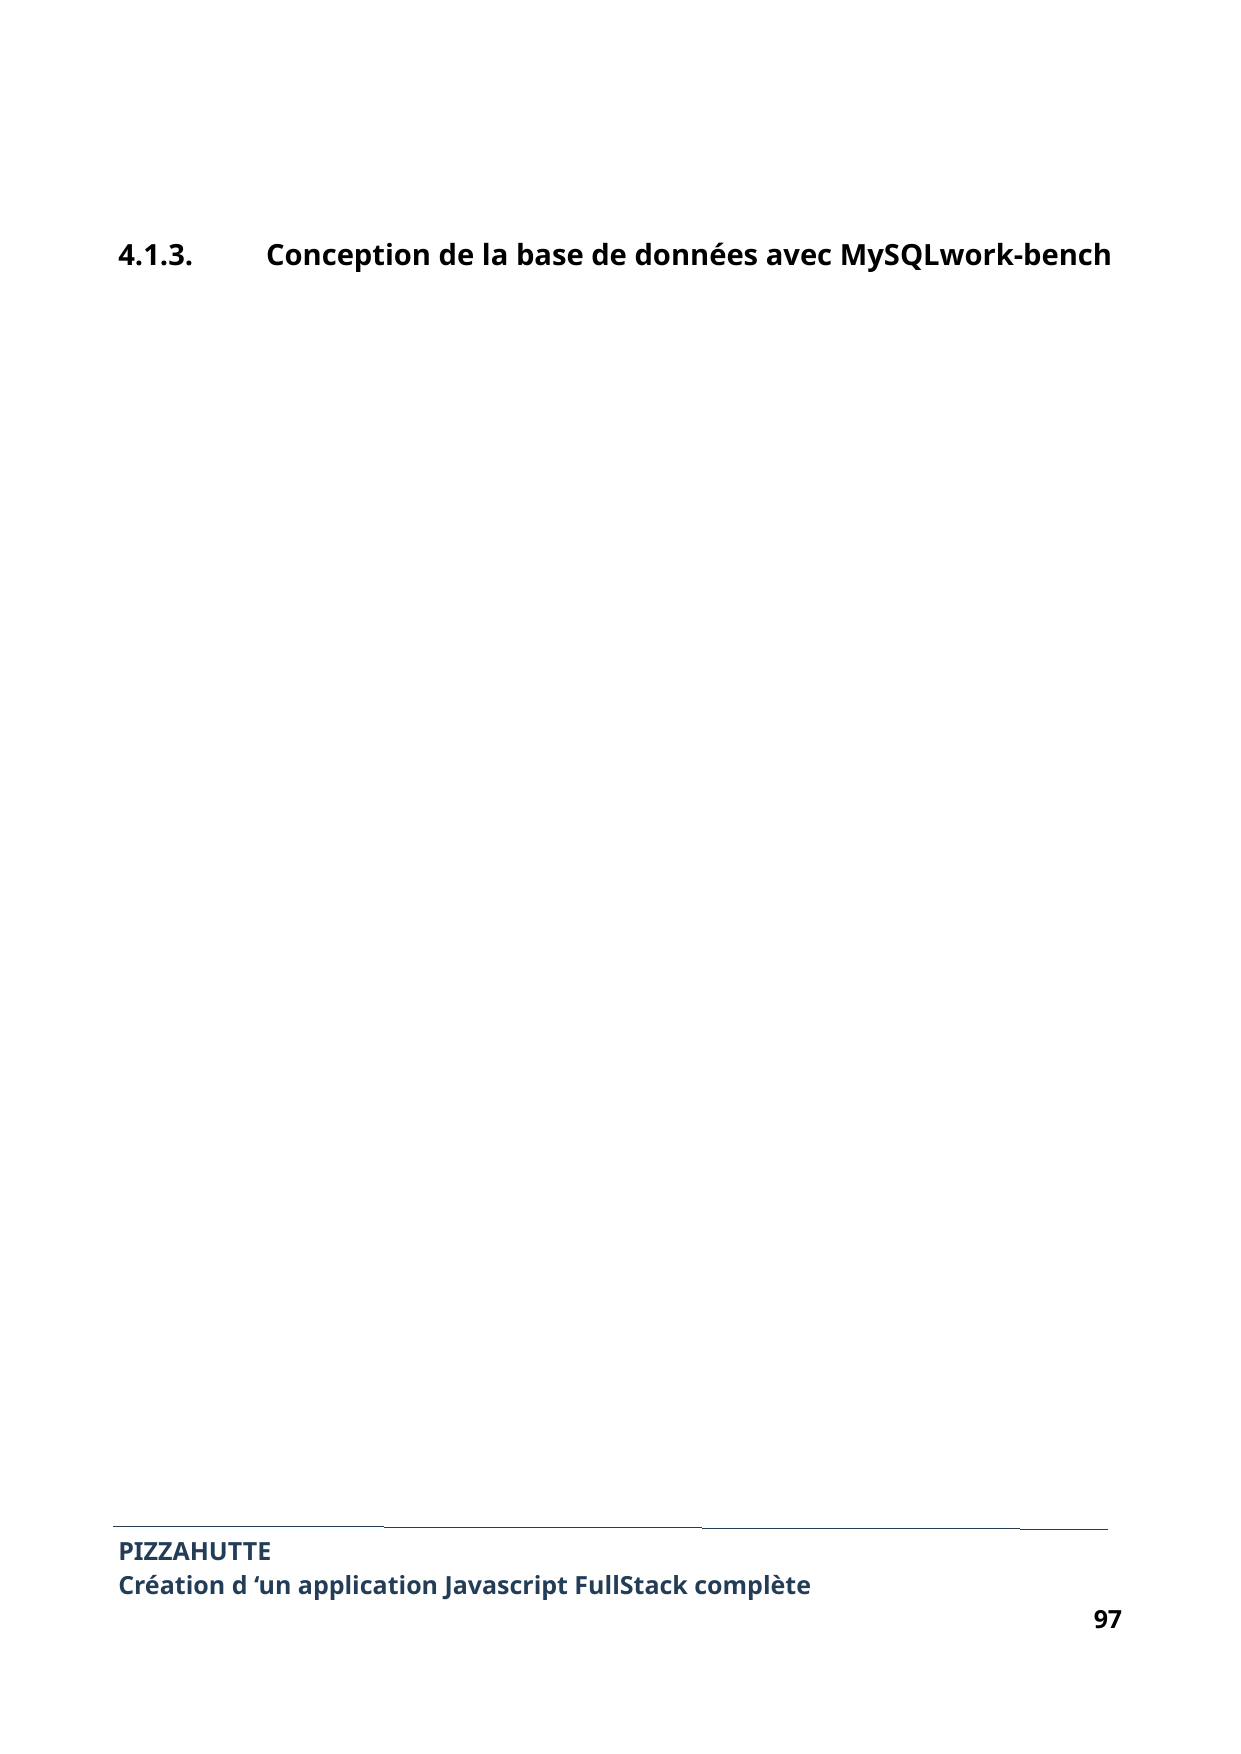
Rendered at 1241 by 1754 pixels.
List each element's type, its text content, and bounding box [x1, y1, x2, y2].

subtitle Conception de la base de données avec MySQLwork-bench [118, 234, 1122, 273]
